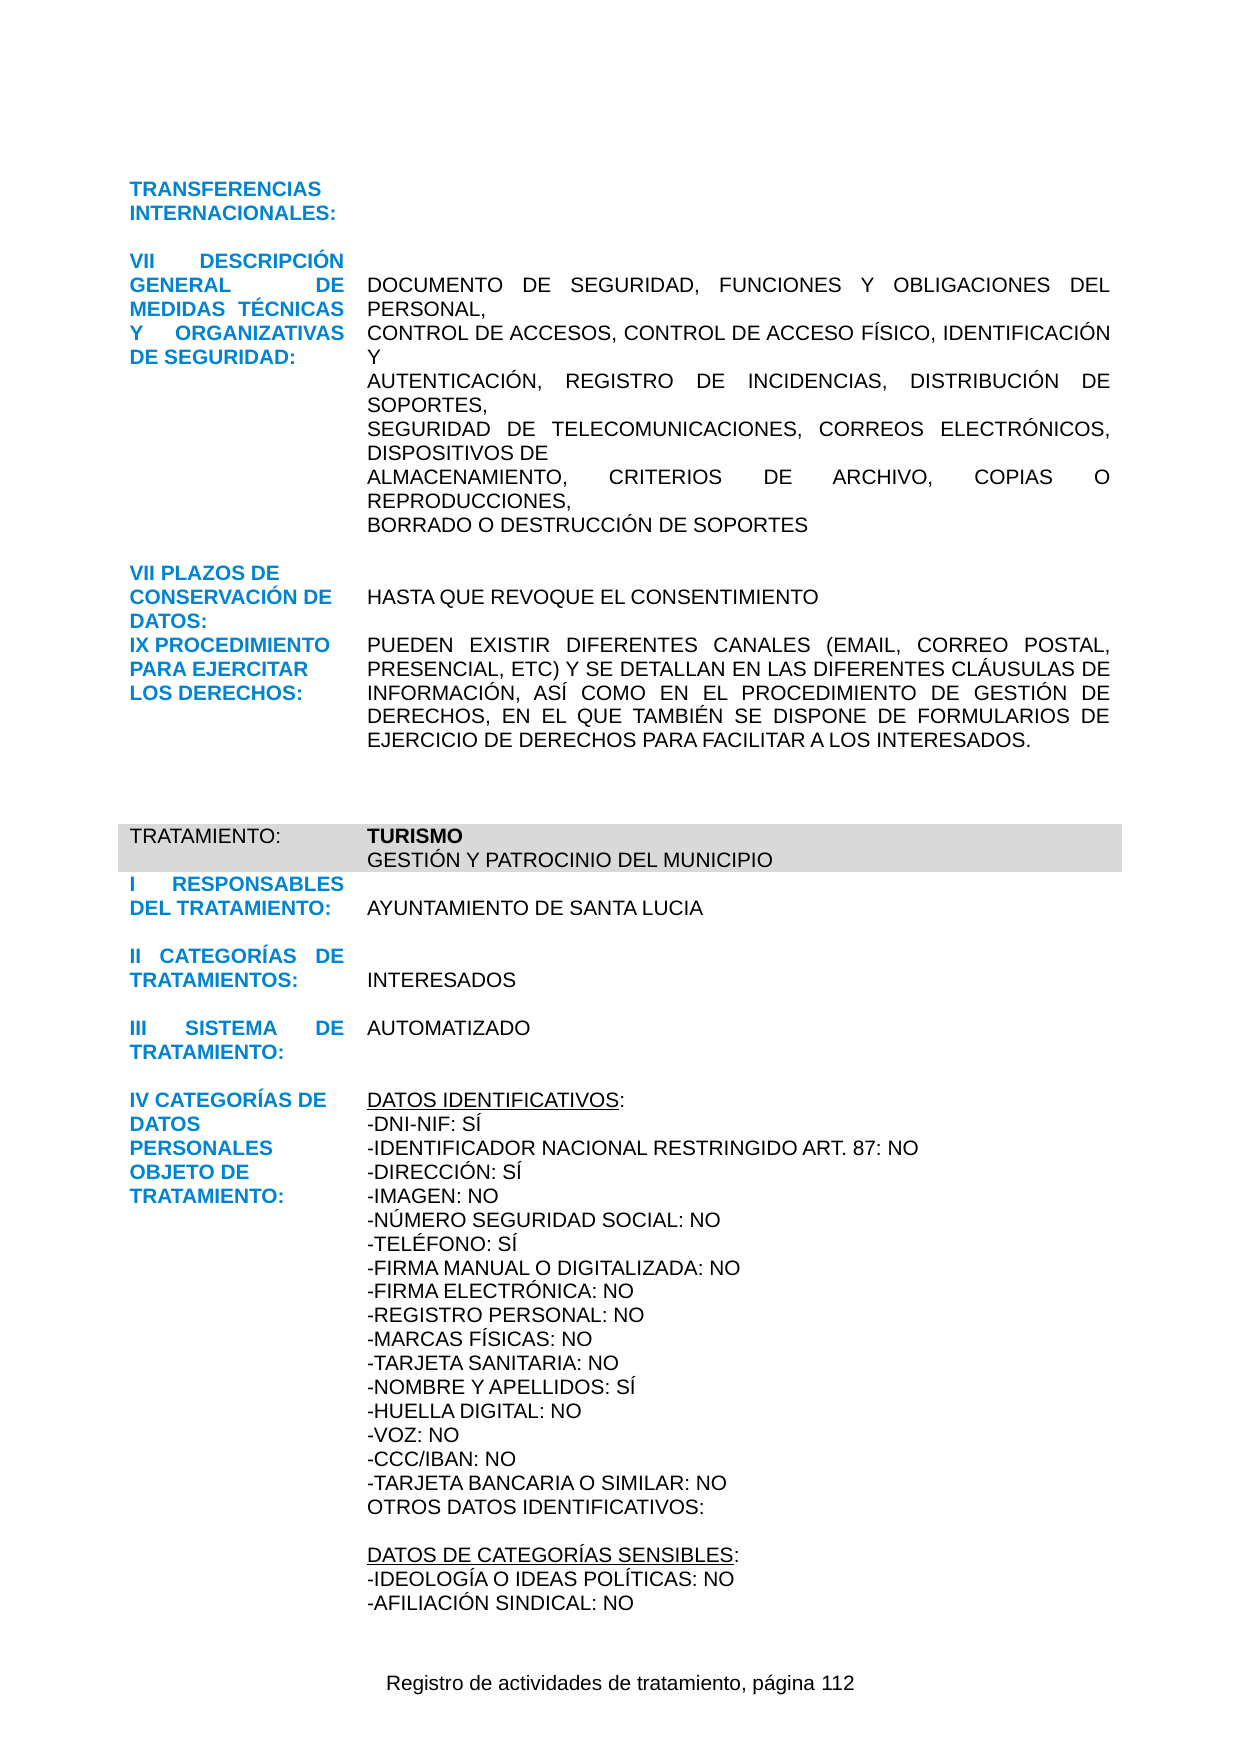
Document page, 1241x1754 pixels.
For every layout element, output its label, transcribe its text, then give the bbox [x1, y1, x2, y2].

table_cell INTERESADOS [356, 944, 1122, 1016]
table_cell VII PLAZOS DE CONSERVACIÓN DE DATOS: [118, 561, 356, 632]
table_cell AUTOMATIZADO [356, 1016, 1122, 1088]
table_cell III SISTEMA DE TRATAMIENTO: [118, 1016, 356, 1088]
table_cell I RESPONSABLES DEL TRATAMIENTO: [118, 872, 356, 944]
table_cell DATOS IDENTIFICATIVOS: -DNI-NIF: SÍ -IDENTIFICADOR NACIONAL RESTRINGIDO ART. 87: NO -DIRECCIÓN: SÍ -IMAGEN: NO -NÚMERO SEGURIDAD SOCIAL: NO -TELÉFONO: SÍ -FIRMA MANUAL O DIGITALIZADA: NO -FIRMA ELECTRÓNICA: NO -REGISTRO PERSONAL: NO -MARCAS FÍSICAS: NO -TARJETA SANITARIA: NO -NOMBRE Y APELLIDOS: SÍ -HUELLA DIGITAL: NO -VOZ: NO -CCC/IBAN: NO -TARJETA BANCARIA O SIMILAR: NO OTROS DATOS IDENTIFICATIVOS: DATOS DE CATEGORÍAS SENSIBLES: -IDEOLOGÍA O IDEAS POLÍTICAS: NO -AFILIACIÓN SINDICAL: NO [356, 1088, 1122, 1615]
table_cell IX PROCEDIMIENTO PARA EJERCITAR LOS DERECHOS: [118, 633, 356, 776]
table_header TURISMO GESTIÓN Y PATROCINIO DEL MUNICIPIO [356, 824, 1122, 872]
table_cell [356, 177, 1122, 249]
table_cell VII DESCRIPCIÓN GENERAL DE MEDIDAS TÉCNICAS Y ORGANIZATIVAS DE SEGURIDAD: [118, 249, 356, 561]
table_cell TRANSFERENCIAS INTERNACIONALES: [118, 177, 356, 249]
table_header TRATAMIENTO: [118, 824, 356, 872]
table_cell HASTA QUE REVOQUE EL CONSENTIMIENTO [356, 561, 1122, 632]
table_cell IV CATEGORÍAS DE DATOS PERSONALES OBJETO DE TRATAMIENTO: [118, 1088, 356, 1615]
table_cell DOCUMENTO DE SEGURIDAD, FUNCIONES Y OBLIGACIONES DEL PERSONAL, CONTROL DE ACCESOS, CONTROL DE ACCESO FÍSICO, IDENTIFICACIÓN Y AUTENTICACIÓN, REGISTRO DE INCIDENCIAS, DISTRIBUCIÓN DE SOPORTES, SEGURIDAD DE TELECOMUNICACIONES, CORREOS ELECTRÓNICOS, DISPOSITIVOS DE ALMACENAMIENTO, CRITERIOS DE ARCHIVO, COPIAS O REPRODUCCIONES, BORRADO O DESTRUCCIÓN DE SOPORTES [356, 249, 1122, 561]
table_cell AYUNTAMIENTO DE SANTA LUCIA [356, 872, 1122, 944]
table_cell II CATEGORÍAS DE TRATAMIENTOS: [118, 944, 356, 1016]
table_cell PUEDEN EXISTIR DIFERENTES CANALES (EMAIL, CORREO POSTAL, PRESENCIAL, ETC) Y SE DETALLAN EN LAS DIFERENTES CLÁUSULAS DE INFORMACIÓN, ASÍ COMO EN EL PROCEDIMIENTO DE GESTIÓN DE DERECHOS, EN EL QUE TAMBIÉN SE DISPONE DE FORMULARIOS DE EJERCICIO DE DERECHOS PARA FACILITAR A LOS INTERESADOS. [356, 633, 1122, 776]
